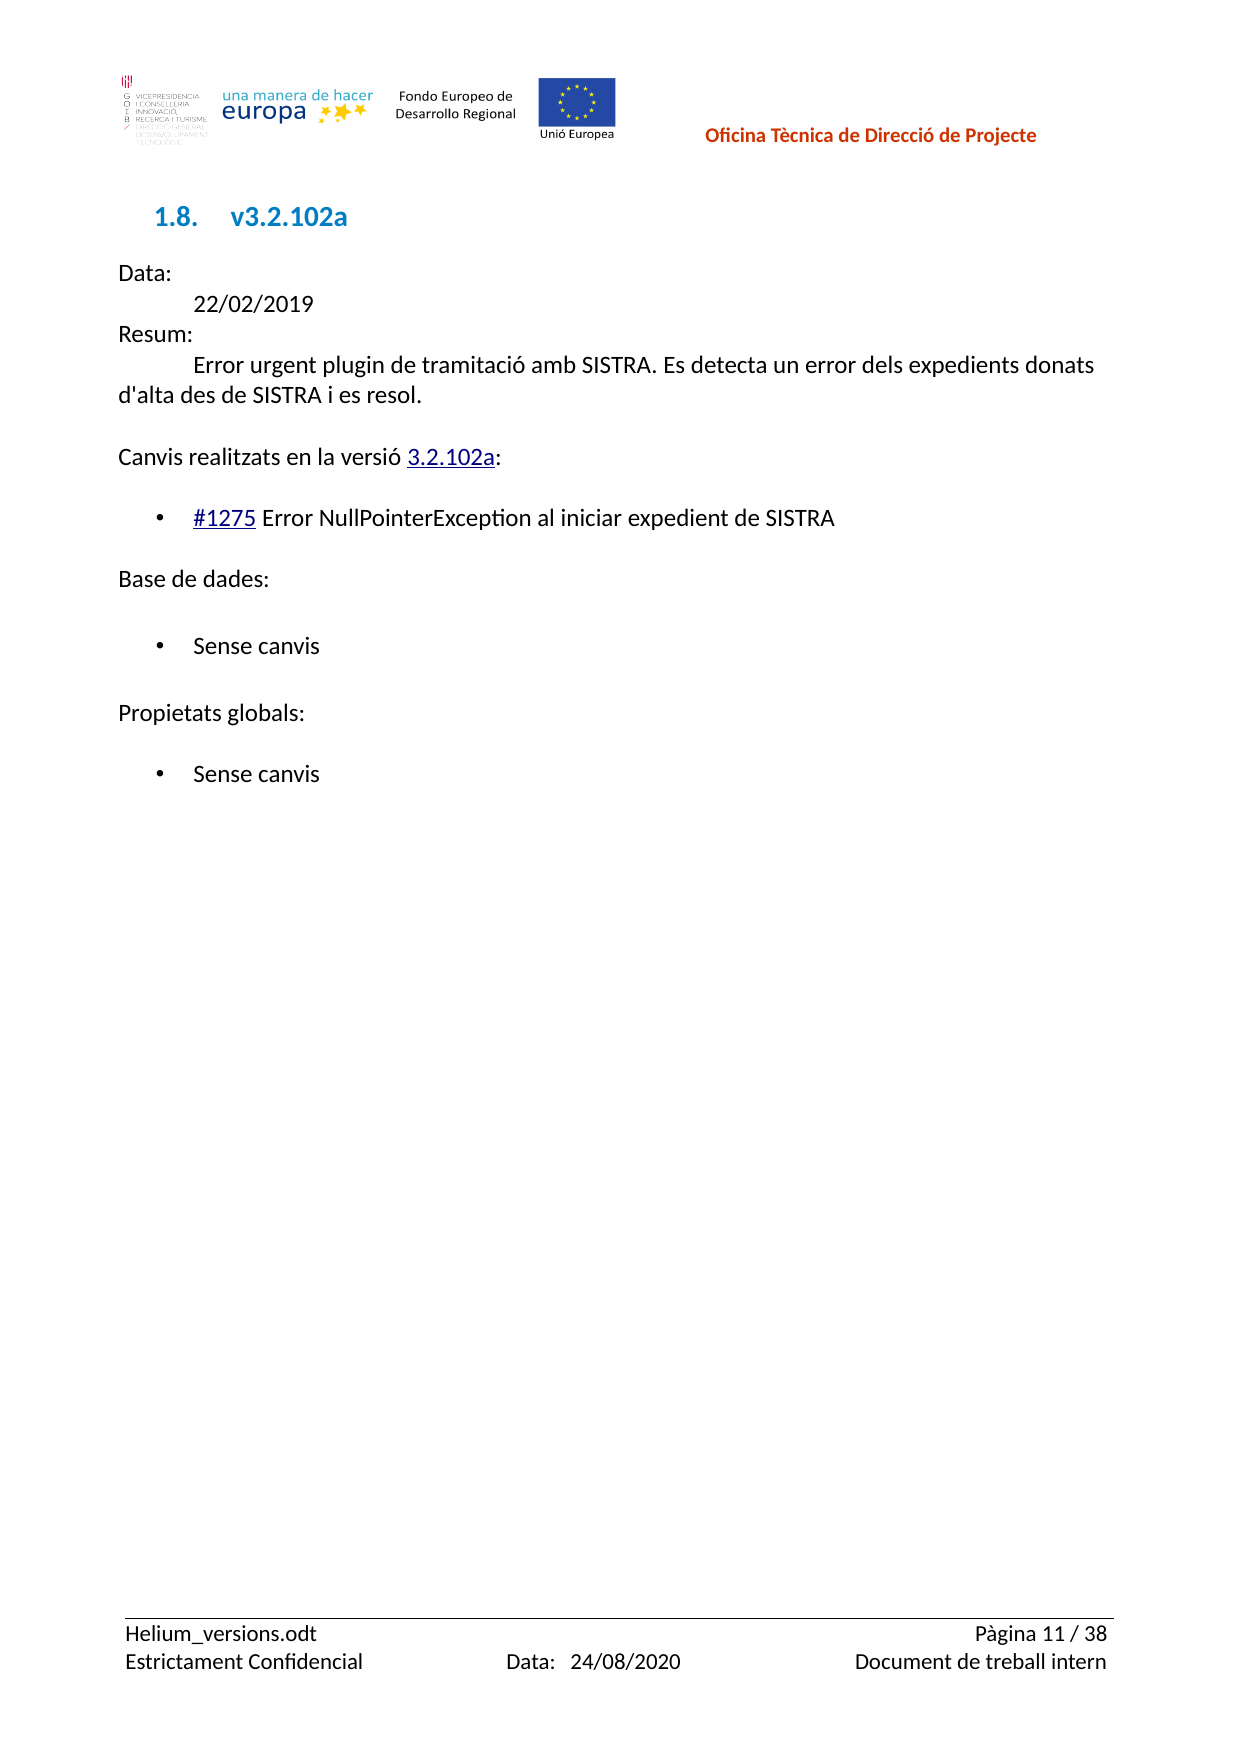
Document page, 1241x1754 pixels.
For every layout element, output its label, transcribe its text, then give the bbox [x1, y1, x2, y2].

text 22/02/2019 [118, 288, 1122, 319]
picture [118, 73, 213, 147]
text Canvis realitzats en la versió 3.2.102a: [118, 441, 1122, 471]
list Sense canvis [156, 758, 1122, 788]
text Propietats globals: [118, 697, 1122, 727]
text Data: [118, 258, 1122, 288]
list Sense canvis [156, 630, 1122, 660]
picture [219, 73, 621, 147]
text Base de dades: [118, 563, 1122, 593]
text Resum: [118, 319, 1122, 349]
list #1275 Error NullPointerException al iniciar expedient de SISTRA [156, 502, 1122, 532]
subtitle v3.2.102a [153, 198, 1122, 234]
text Error urgent plugin de tramitació amb SISTRA. Es detecta un error dels expedients donats d'alta des de SISTRA i es resol. [118, 349, 1122, 410]
